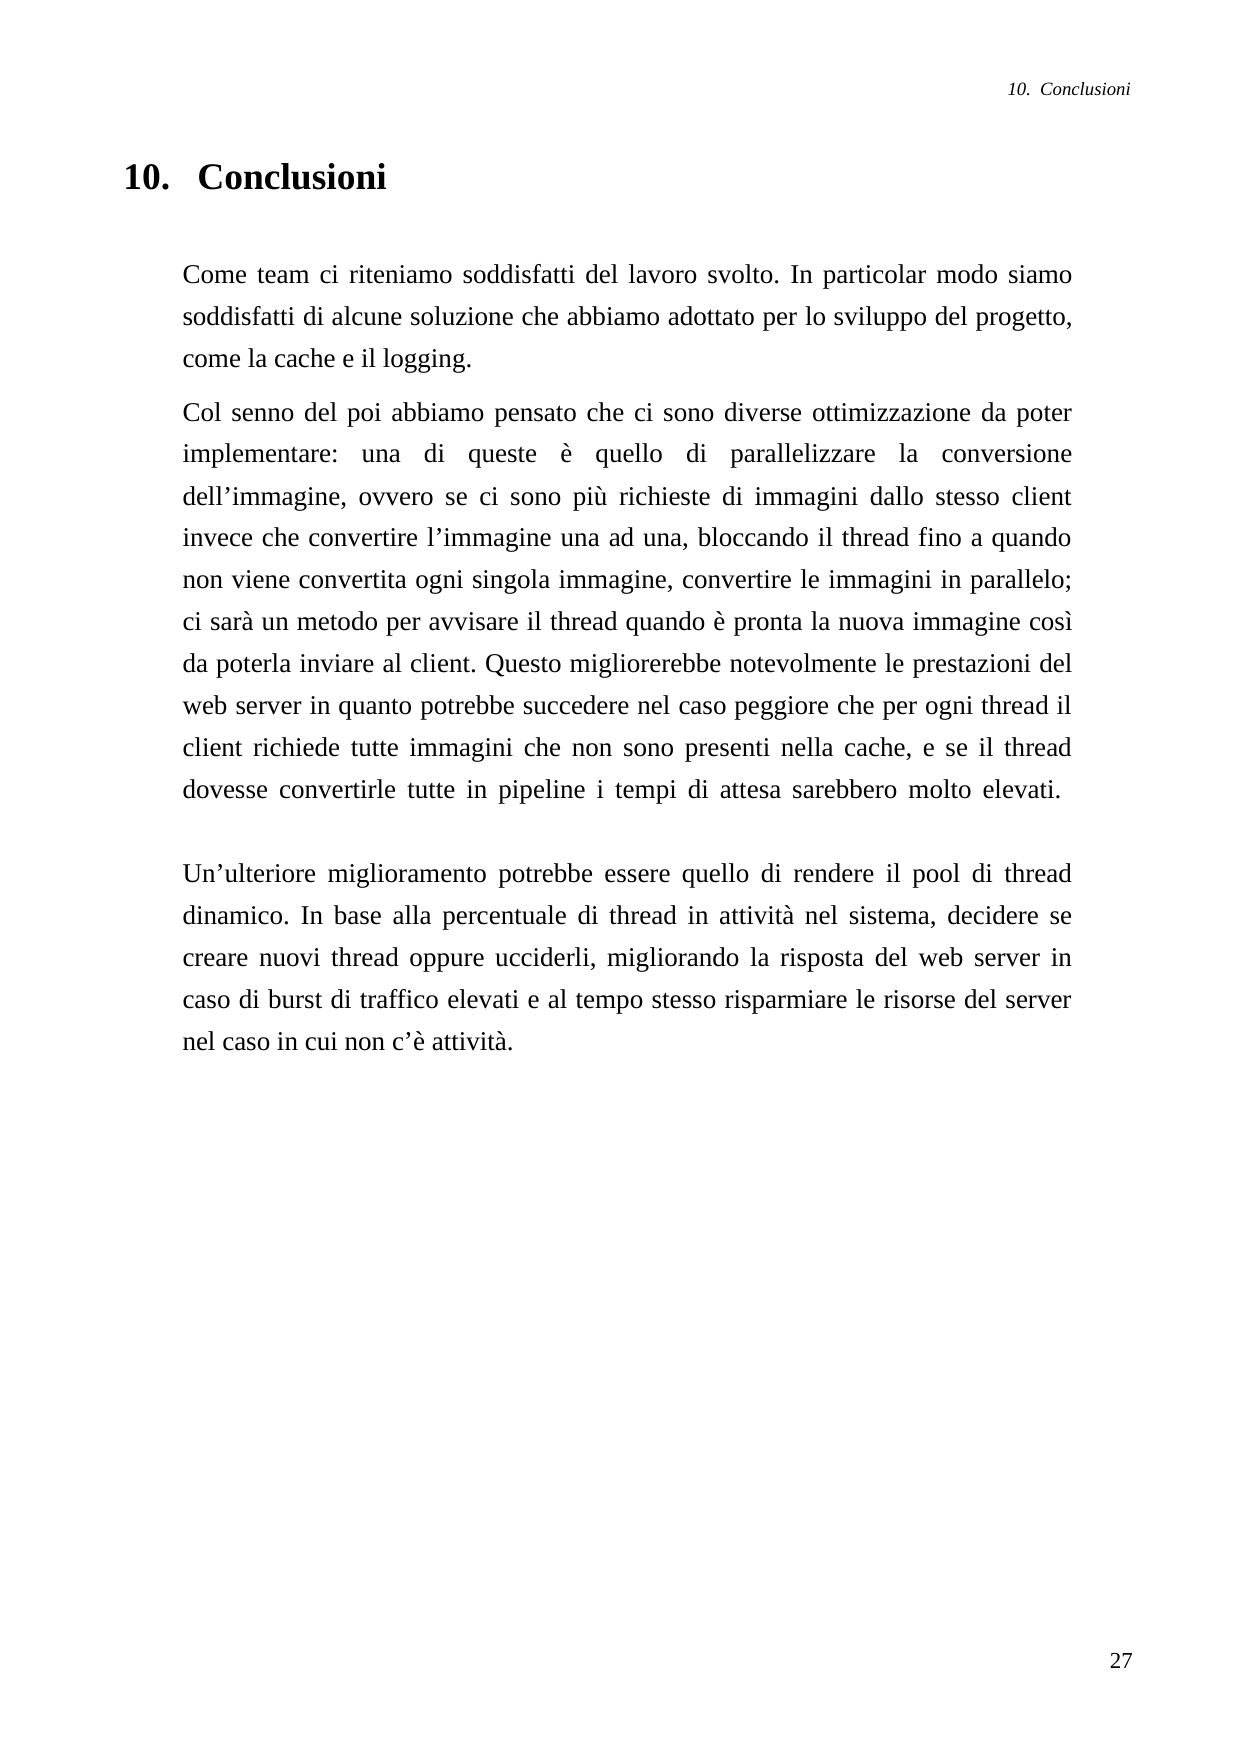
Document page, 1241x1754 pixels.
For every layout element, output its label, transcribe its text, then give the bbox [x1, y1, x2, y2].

subtitle Conclusioni [123, 154, 1132, 197]
text Col senno del poi abbiamo pensato che ci sono diverse ottimizzazione da poter implementare: una di queste è quello di parallelizzare la conversione dell’immagine, ovvero se ci sono più richieste di immagini dallo stesso client invece che convertire l’immagine una ad una, bloccando il thread fino a quando non viene convertita ogni singola immagine, convertire le immagini in parallelo; ci sarà un metodo per avvisare il thread quando è pronta la nuova immagine così da poterla inviare al client. Questo migliorerebbe notevolmente le prestazioni del web server in quanto potrebbe succedere nel caso peggiore che per ogni thread il client richiede tutte immagini che non sono presenti nella cache, e se il thread dovesse convertirle tutte in pipeline i tempi di attesa sarebbero molto elevati. Un’ulteriore miglioramento potrebbe essere quello di rendere il pool di thread dinamico. In base alla percentuale di thread in attività nel sistema, decidere se creare nuovi thread oppure ucciderli, migliorando la risposta del web server in caso di burst di traffico elevati e al tempo stesso risparmiare le risorse del server nel caso in cui non c’è attività. [182, 396, 1073, 1056]
text Come team ci riteniamo soddisfatti del lavoro svolto. In particolar modo siamo soddisfatti di alcune soluzione che abbiamo adottato per lo sviluppo del progetto, come la cache e il logging. [182, 216, 1073, 373]
